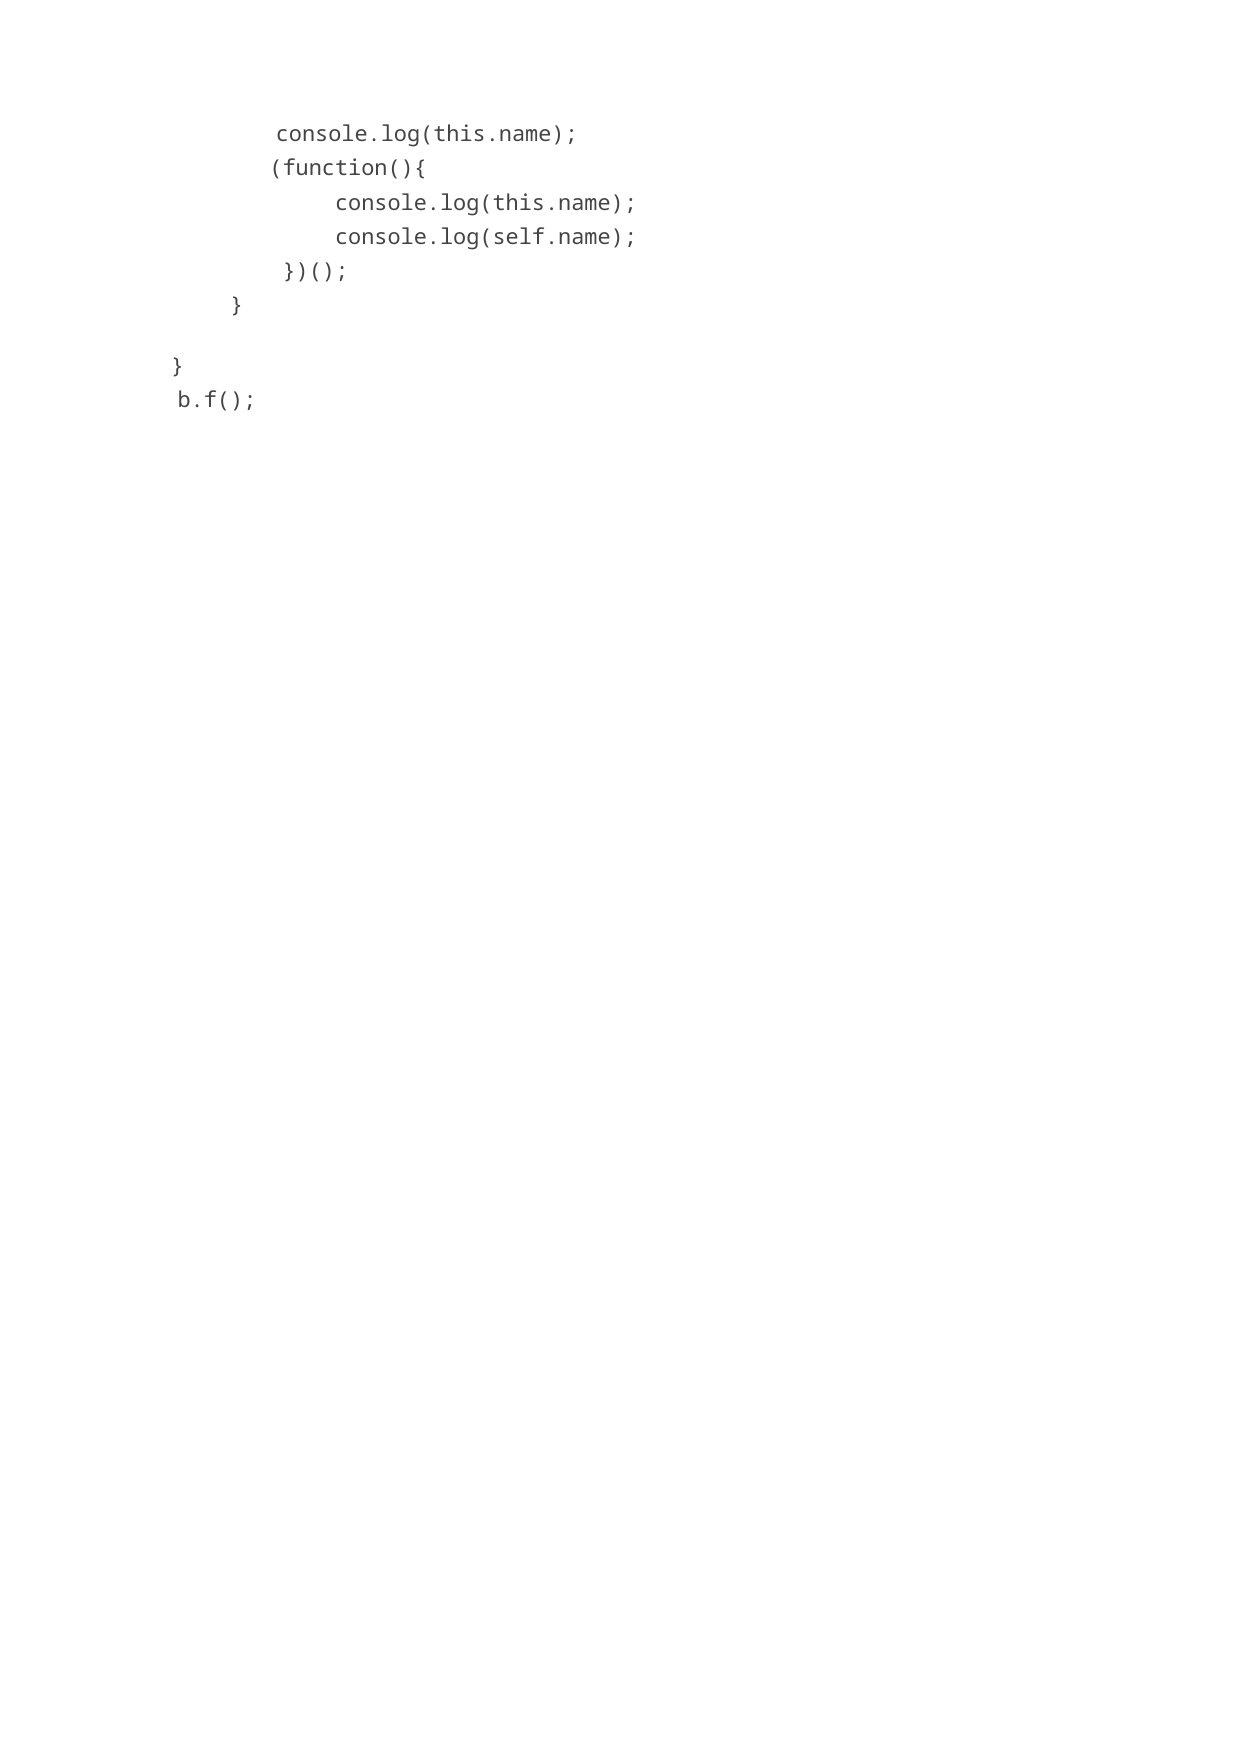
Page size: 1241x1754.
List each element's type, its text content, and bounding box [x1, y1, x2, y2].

subtitle console.log(this.name); (function(){ console.log(this.name); console.log(self.name); })(); } [118, 118, 1122, 319]
subtitle } b.f(); [118, 350, 1122, 414]
